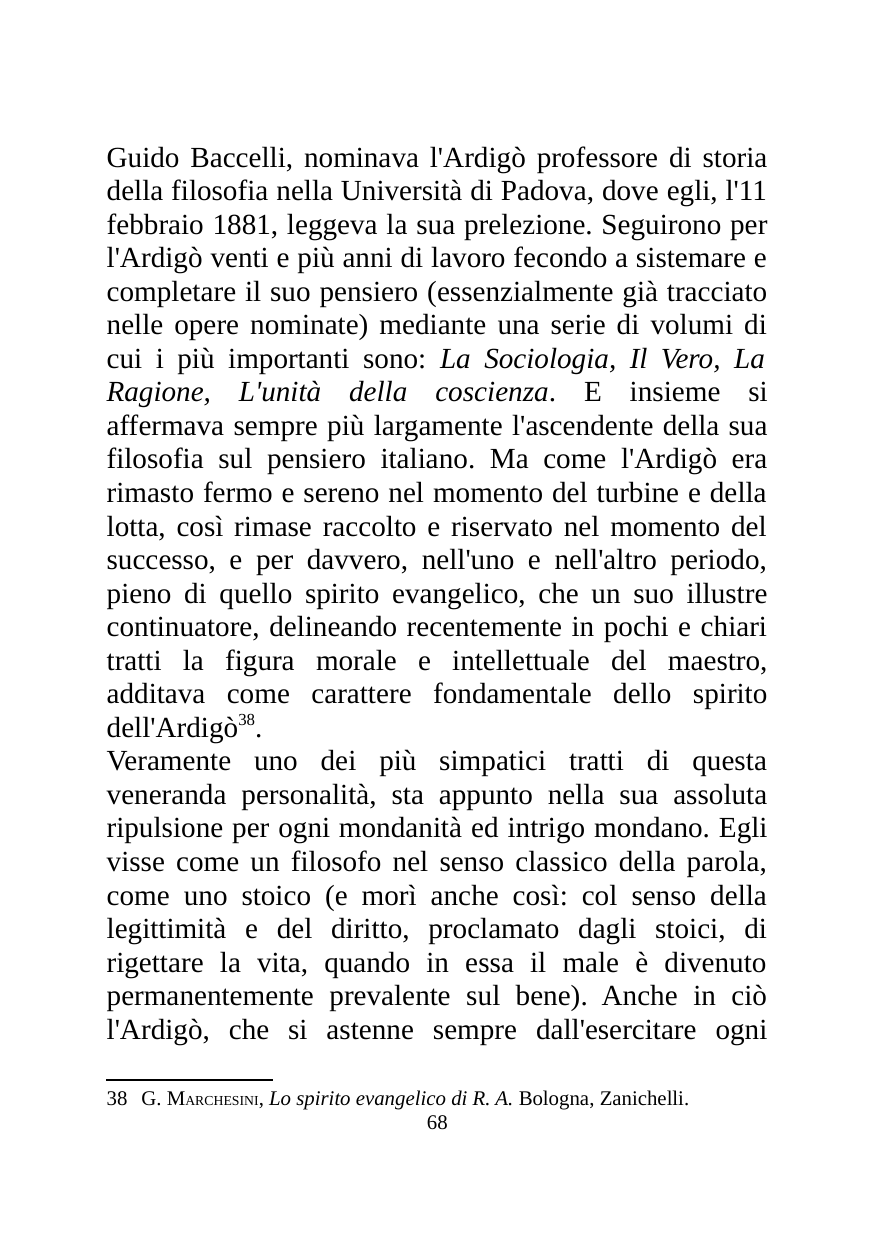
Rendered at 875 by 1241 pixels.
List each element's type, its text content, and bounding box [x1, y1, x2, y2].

text G. Marchesini, Lo spirito evangelico di R. A. Bologna, Zanichelli. [106, 1086, 768, 1110]
text Veramente uno dei più simpatici tratti di questa veneranda personalità, sta appunto nella sua assoluta ripulsione per ogni mondanità ed intrigo mondano. Egli visse come un filosofo nel senso classico della parola, come uno stoico (e morì anche così: col senso della legittimità e del diritto, proclamato dagli stoici, di rigettare la vita, quando in essa il male è divenuto permanentemente prevalente sul bene). Anche in ciò l'Ardigò, che si astenne sempre dall'esercitare ogni [106, 743, 768, 1045]
text Guido Baccelli, nominava l'Ardigò professore di storia della filosofia nella Università di Padova, dove egli, l'11 febbraio 1881, leggeva la sua prelezione. Seguirono per l'Ardigò venti e più anni di lavoro fecondo a sistemare e completare il suo pensiero (essenzialmente già tracciato nelle opere nominate) mediante una serie di volumi di cui i più importanti sono: La Sociologia, Il Vero, La Ragione, L'unità della coscienza. E insieme si affermava sempre più largamente l'ascendente della sua filosofia sul pensiero italiano. Ma come l'Ardigò era rimasto fermo e sereno nel momento del turbine e della lotta, così rimase raccolto e riservato nel momento del successo, e per davvero, nell'uno e nell'altro periodo, pieno di quello spirito evangelico, che un suo illustre continuatore, delineando recentemente in pochi e chiari tratti la figura morale e intellettuale del maestro, additava come carattere fondamentale dello spirito dell'Ardigò. [106, 140, 768, 743]
